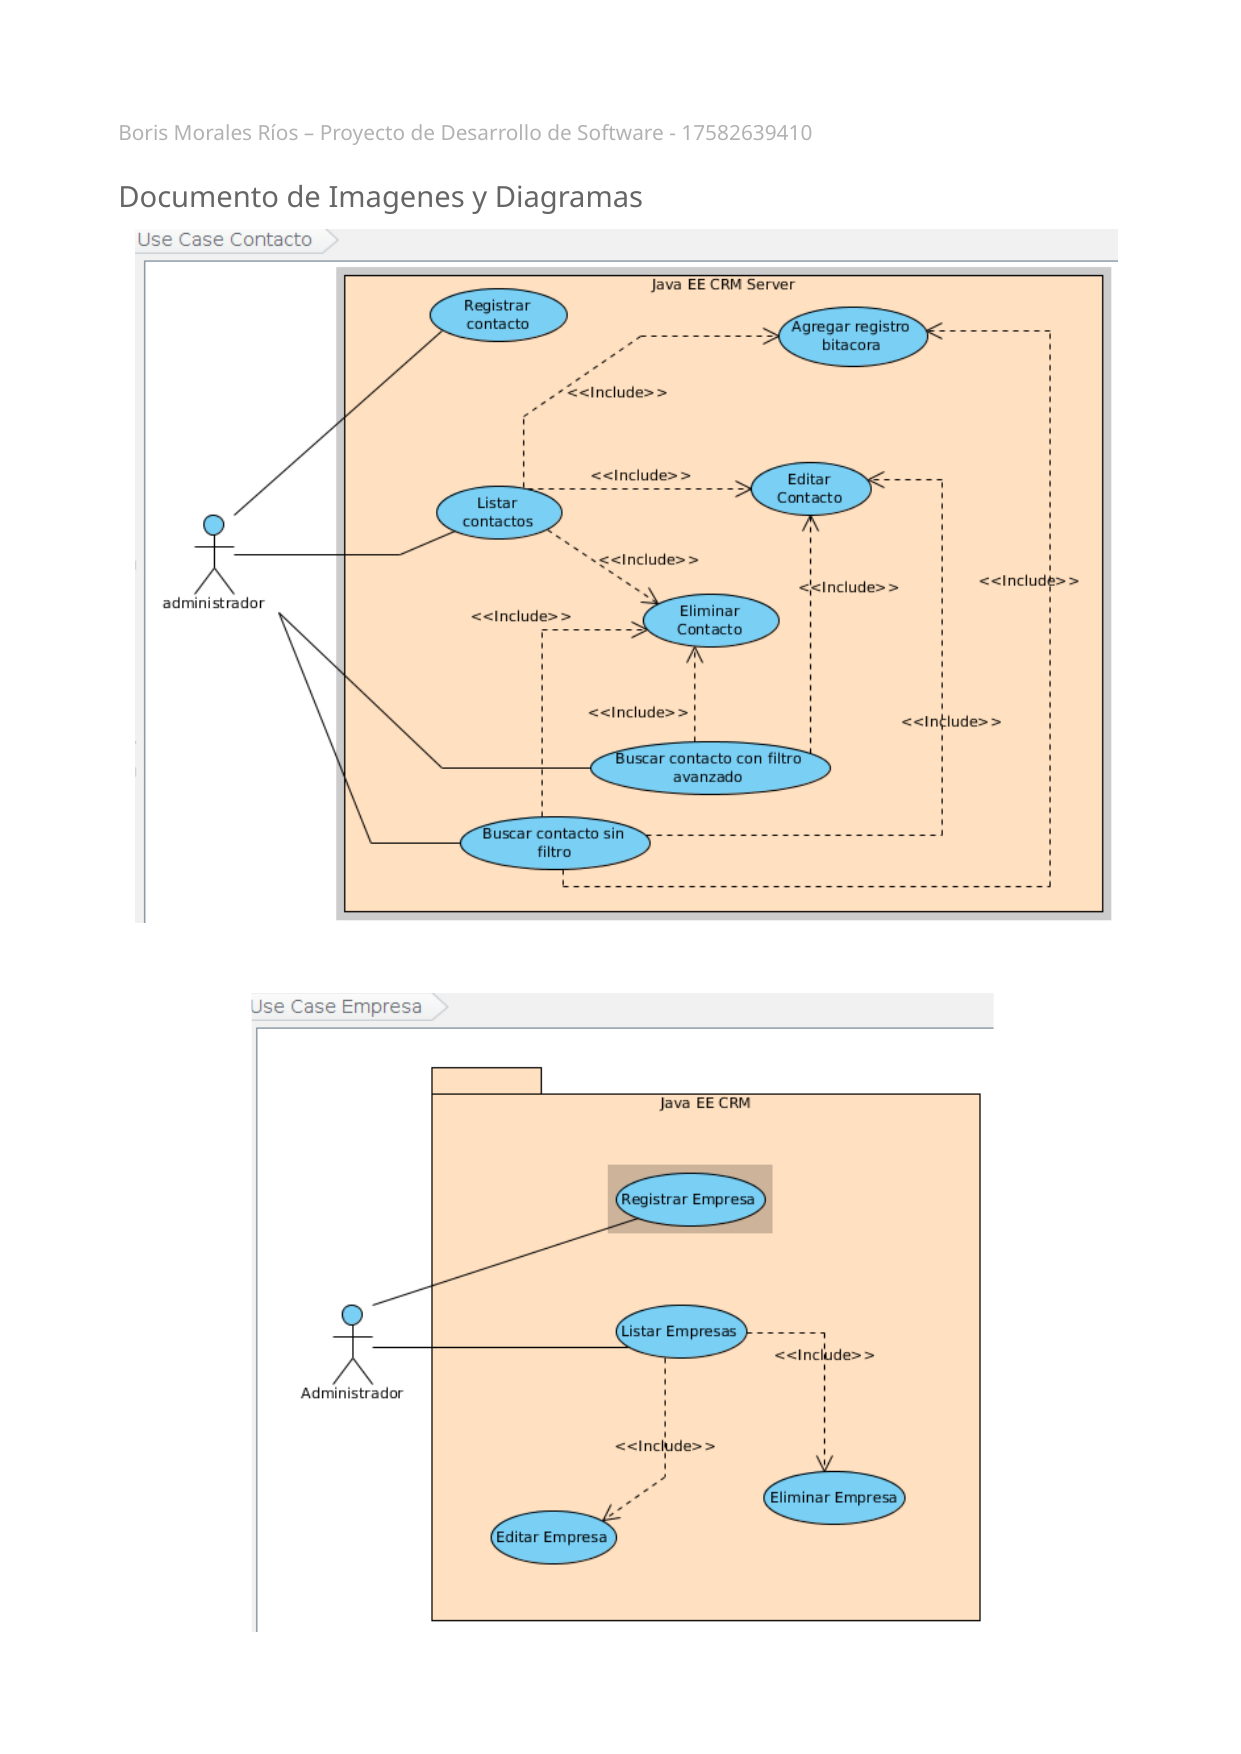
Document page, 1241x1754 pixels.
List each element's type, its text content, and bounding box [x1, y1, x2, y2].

picture [251, 993, 994, 1632]
picture [135, 229, 1118, 923]
text Documento de Imagenes y Diagramas [118, 176, 1122, 216]
